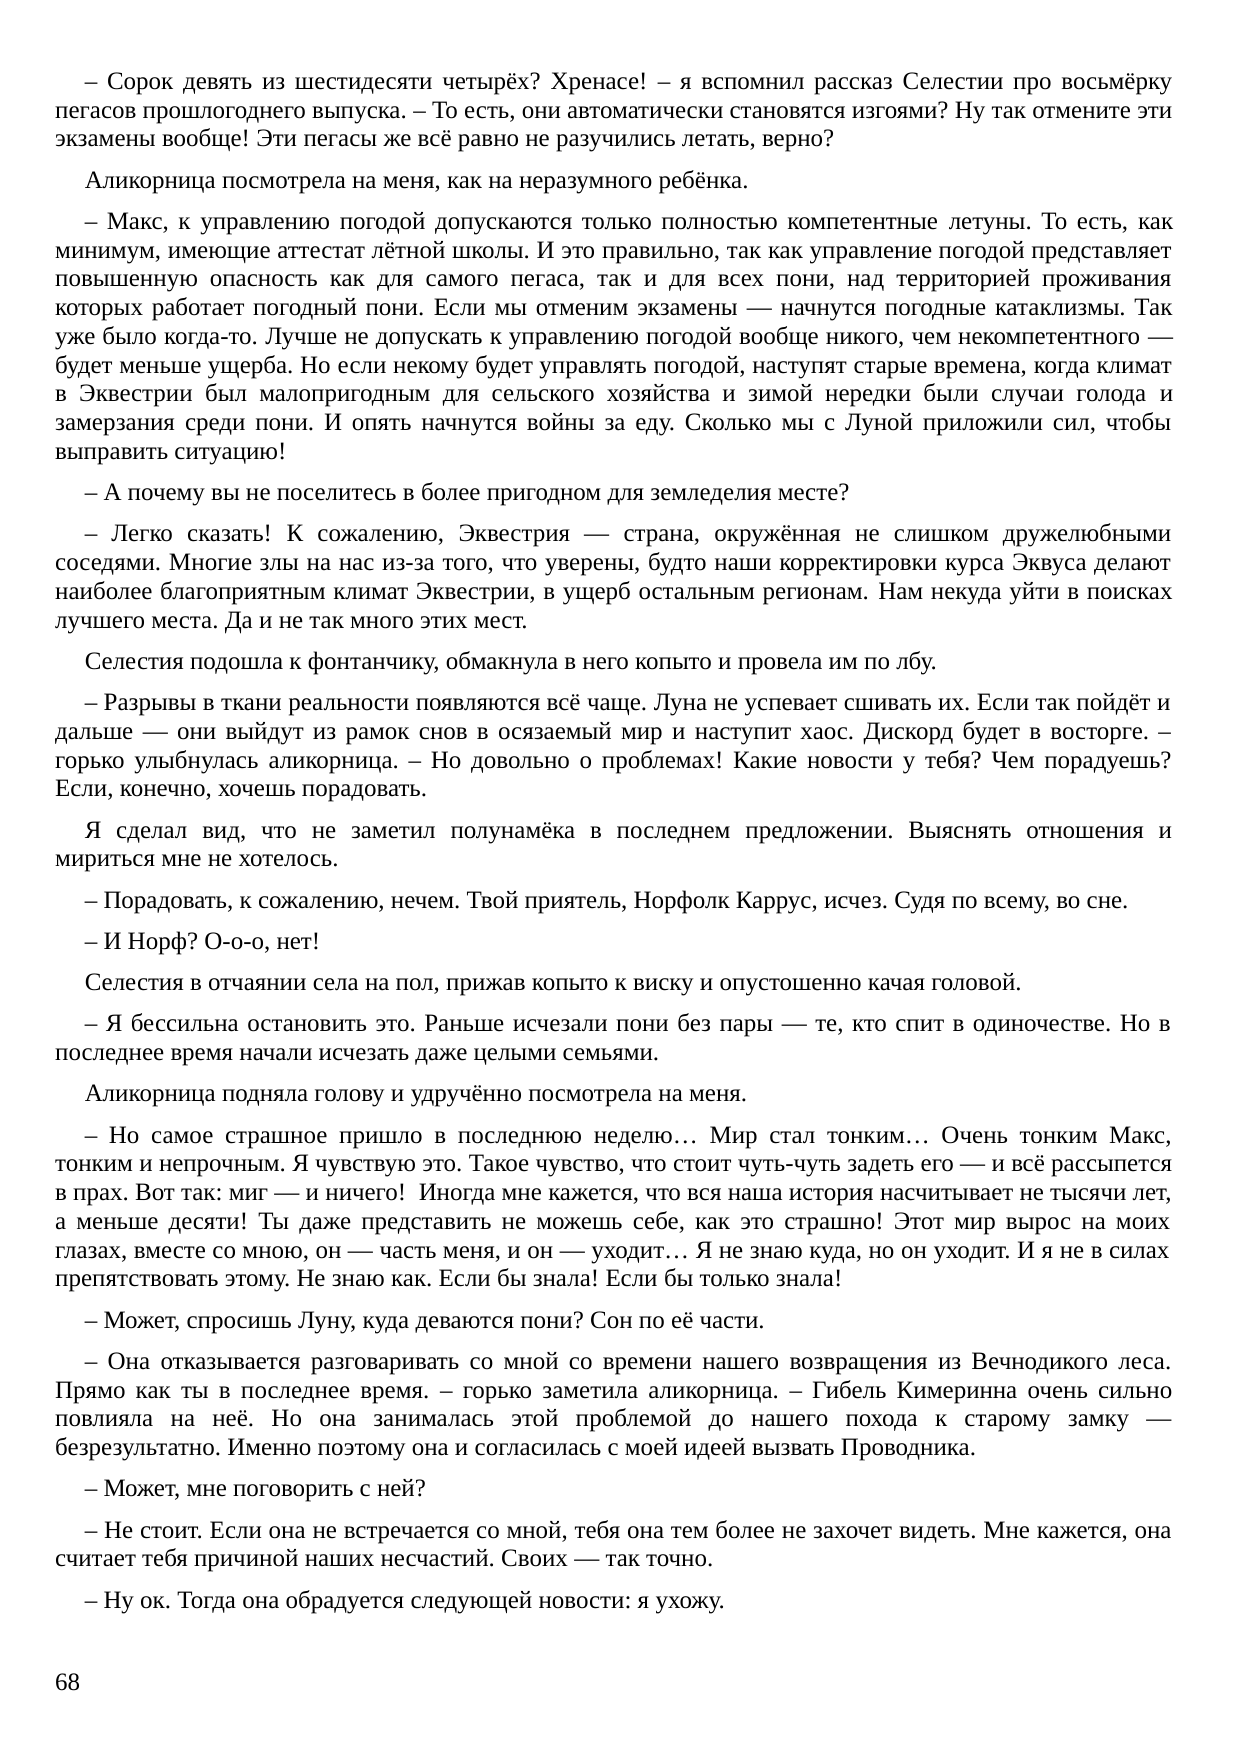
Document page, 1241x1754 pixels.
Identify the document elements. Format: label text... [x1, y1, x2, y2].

text – Но самое страшное пришло в последнюю неделю… Мир стал тонким… Очень тонким Макс, тонким и непрочным. Я чувствую это. Такое чувство, что стоит чуть-чуть задеть его — и всё рассыпется в прах. Вот так: миг — и ничего! Иногда мне кажется, что вся наша история насчитывает не тысячи лет, а меньше десяти! Ты даже представить не можешь себе, как это страшно! Этот мир вырос на моих глазах, вместе со мною, он — часть меня, и он — уходит… Я не знаю куда, но он уходит. И я не в силах препятствовать этому. Не знаю как. Если бы знала! Если бы только знала! [55, 1120, 1173, 1292]
text Я сделал вид, что не заметил полунамёка в последнем предложении. Выяснять отношения и мириться мне не хотелось. [55, 815, 1173, 872]
text – А почему вы не поселитесь в более пригодном для земледелия месте? [55, 477, 1173, 506]
text Селестия в отчаянии села на пол, прижав копыто к виску и опустошенно качая головой. [55, 967, 1173, 996]
text – Не стоит. Если она не встречается со мной, тебя она тем более не захочет видеть. Мне кажется, она считает тебя причиной наших несчастий. Своих — так точно. [55, 1515, 1173, 1572]
text – Может, мне поговорить с ней? [55, 1473, 1173, 1502]
text – Может, спросишь Луну, куда деваются пони? Сон по её части. [55, 1305, 1173, 1333]
text Аликорница подняла голову и удручённо посмотрела на меня. [55, 1078, 1173, 1107]
text – Разрывы в ткани реальности появляются всё чаще. Луна не успевает сшивать их. Если так пойдёт и дальше — они выйдут из рамок снов в осязаемый мир и наступит хаос. Дискорд будет в восторге. – горько улыбнулась аликорница. – Но довольно о проблемах! Какие новости у тебя? Чем порадуешь? Если, конечно, хочешь порадовать. [55, 687, 1173, 802]
text – И Норф? О-о-о, нет! [55, 926, 1173, 955]
text – Макс, к управлению погодой допускаются только полностью компетентные летуны. То есть, как минимум, имеющие аттестат лётной школы. И это правильно, так как управление погодой представляет повышенную опасность как для самого пегаса, так и для всех пони, над территорией проживания которых работает погодный пони. Если мы отменим экзамены — начнутся погодные катаклизмы. Так уже было когда-то. Лучше не допускать к управлению погодой вообще никого, чем некомпетентного — будет меньше ущерба. Но если некому будет управлять погодой, наступят старые времена, когда климат в Эквестрии был малопригодным для сельского хозяйства и зимой нередки были случаи голода и замерзания среди пони. И опять начнутся войны за еду. Сколько мы с Луной приложили сил, чтобы выправить ситуацию! [55, 206, 1173, 465]
text Аликорница посмотрела на меня, как на неразумного ребёнка. [55, 165, 1173, 193]
text – Легко сказать! К сожалению, Эквестрия — страна, окружённая не слишком дружелюбными соседями. Многие злы на нас из-за того, что уверены, будто наши корректировки курса Эквуса делают наиболее благоприятным климат Эквестрии, в ущерб остальным регионам. Нам некуда уйти в поисках лучшего места. Да и не так много этих мест. [55, 518, 1173, 633]
text – Порадовать, к сожалению, нечем. Твой приятель, Норфолк Каррус, исчез. Судя по всему, во сне. [55, 885, 1173, 913]
text Селестия подошла к фонтанчику, обмакнула в него копыто и провела им по лбу. [55, 646, 1173, 675]
text – Я бессильна остановить это. Раньше исчезали пони без пары — те, кто спит в одиночестве. Но в последнее время начали исчезать даже целыми семьями. [55, 1008, 1173, 1066]
text – Ну ок. Тогда она обрадуется следующей новости: я ухожу. [55, 1585, 1173, 1613]
text – Сорок девять из шестидесяти четырёх? Хренасе! – я вспомнил рассказ Селестии про восьмёрку пегасов прошлогоднего выпуска. – То есть, они автоматически становятся изгоями? Ну так отмените эти экзамены вообще! Эти пегасы же всё равно не разучились летать, верно? [55, 66, 1173, 152]
text – Она отказывается разговаривать со мной со времени нашего возвращения из Вечнодикого леса. Прямо как ты в последнее время. – горько заметила аликорница. – Гибель Кимеринна очень сильно повлияла на неё. Но она занималась этой проблемой до нашего похода к старому замку — безрезультатно. Именно поэтому она и согласилась с моей идеей вызвать Проводника. [55, 1346, 1173, 1461]
